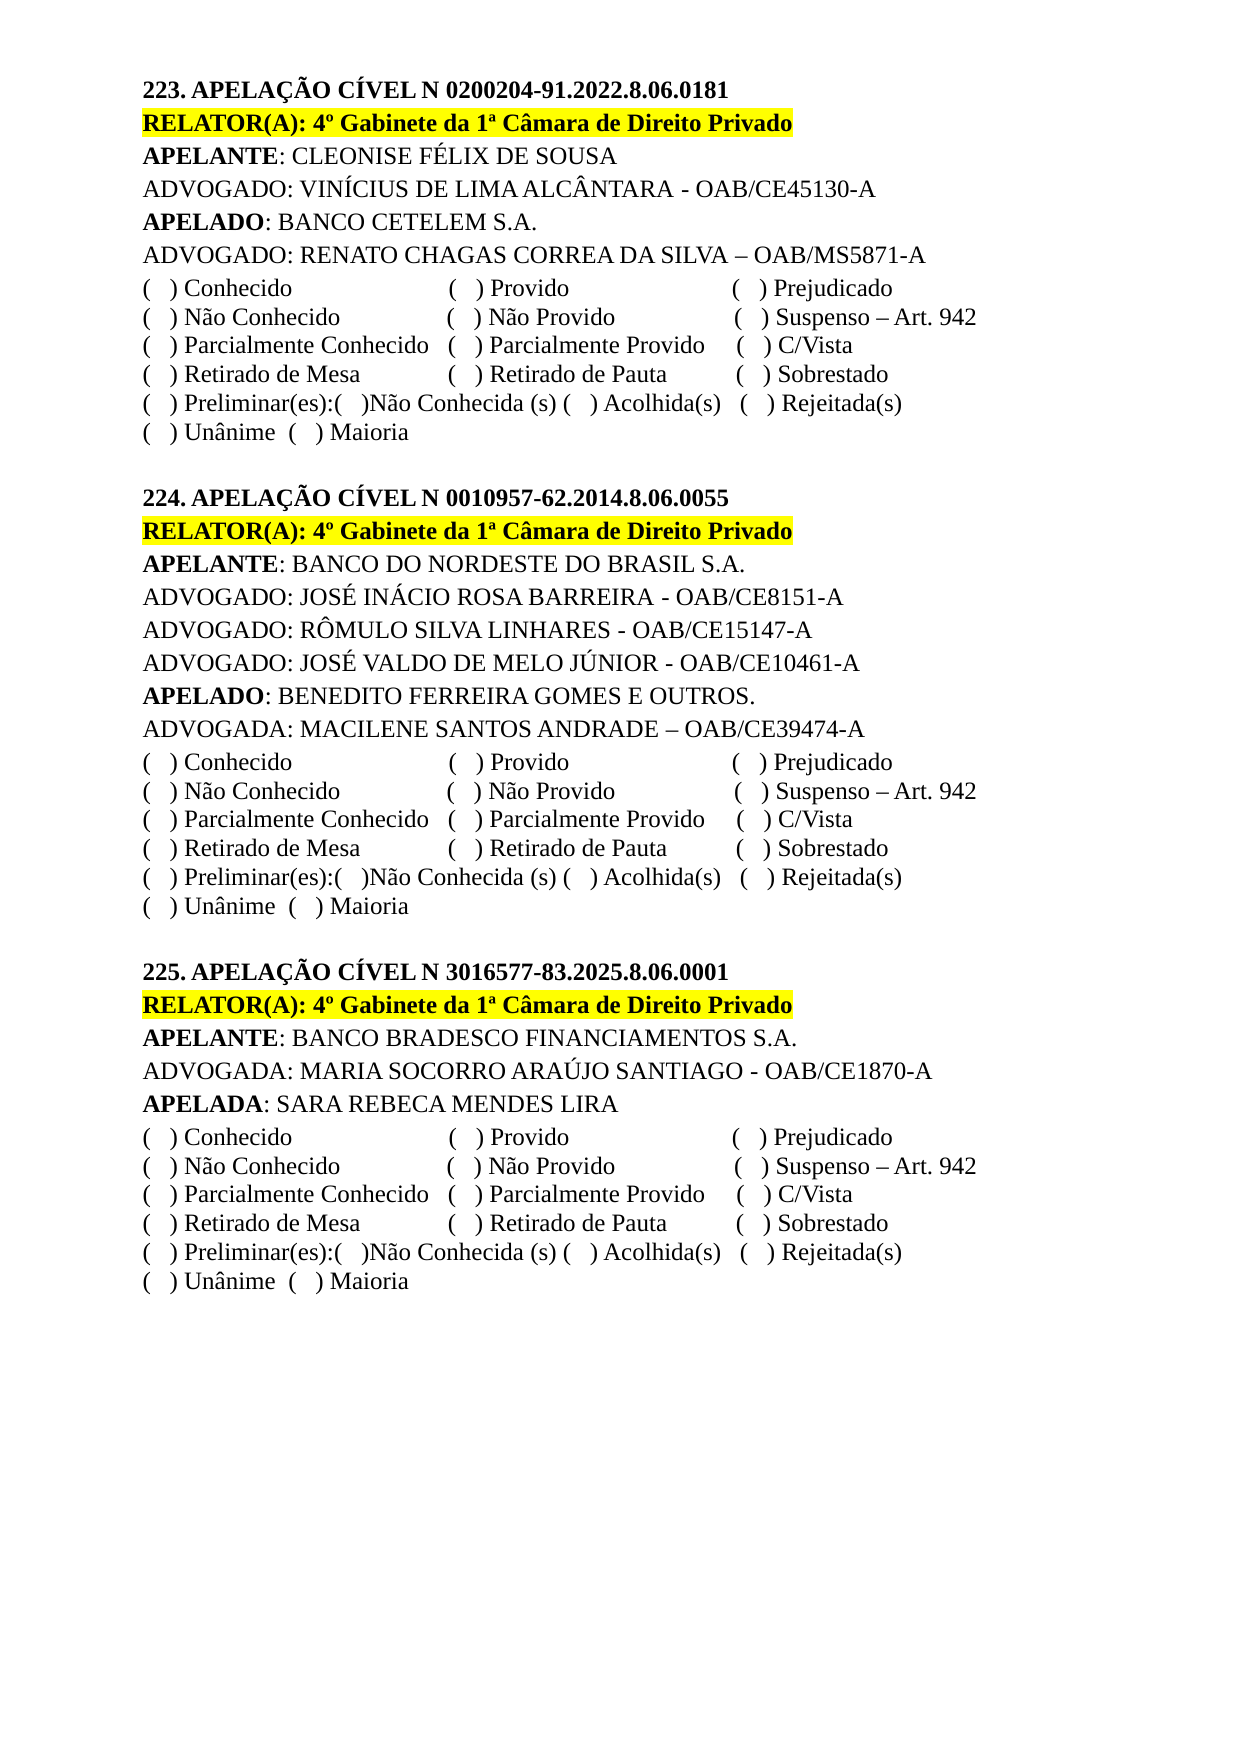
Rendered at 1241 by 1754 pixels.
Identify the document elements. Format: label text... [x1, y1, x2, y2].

text ( ) Conhecido ( ) Provido ( ) Prejudicado [142, 747, 1141, 776]
text ( ) Conhecido ( ) Provido ( ) Prejudicado [142, 1122, 1141, 1151]
text ( ) Não Conhecido ( ) Não Provido ( ) Suspenso – Art. 942 [142, 1151, 1158, 1179]
text ( ) Não Conhecido ( ) Não Provido ( ) Suspenso – Art. 942 [142, 302, 1158, 331]
text ( ) Retirado de Mesa ( ) Retirado de Pauta ( ) Sobrestado [142, 1208, 1158, 1237]
text ( ) Preliminar(es):( )Não Conhecida (s) ( ) Acolhida(s) ( ) Rejeitada(s) [142, 1237, 1158, 1266]
text ( ) Retirado de Mesa ( ) Retirado de Pauta ( ) Sobrestado [142, 359, 1158, 388]
text ( ) Conhecido ( ) Provido ( ) Prejudicado [142, 273, 1141, 302]
text 223. APELAÇÃO CÍVEL N 0200204-91.2022.8.06.0181 RELATOR(A): 4º Gabinete da 1ª Câmara de Direito Privado APELANTE: CLEONISE FÉLIX DE SOUSA ADVOGADO: VINÍCIUS DE LIMA ALCÂNTARA - OAB/CE45130-A APELADO: BANCO CETELEM S.A. ADVOGADO: RENATO CHAGAS CORREA DA SILVA – OAB/MS5871-A [142, 75, 1141, 269]
text ( ) Parcialmente Conhecido ( ) Parcialmente Provido ( ) C/Vista [142, 331, 1158, 359]
text ( ) Unânime ( ) Maioria [142, 1266, 1141, 1361]
text ( ) Parcialmente Conhecido ( ) Parcialmente Provido ( ) C/Vista [142, 1179, 1158, 1208]
text ( ) Preliminar(es):( )Não Conhecida (s) ( ) Acolhida(s) ( ) Rejeitada(s) [142, 388, 1158, 417]
text ( ) Unânime ( ) Maioria 224. APELAÇÃO CÍVEL N 0010957-62.2014.8.06.0055 RELATOR(A): 4º Gabinete da 1ª Câmara de Direito Privado APELANTE: BANCO DO NORDESTE DO BRASIL S.A. ADVOGADO: JOSÉ INÁCIO ROSA BARREIRA - OAB/CE8151-A ADVOGADO: RÔMULO SILVA LINHARES - OAB/CE15147-A ADVOGADO: JOSÉ VALDO DE MELO JÚNIOR - OAB/CE10461-A APELADO: BENEDITO FERREIRA GOMES E OUTROS. ADVOGADA: MACILENE SANTOS ANDRADE – OAB/CE39474-A [142, 417, 1141, 743]
text ( ) Unânime ( ) Maioria 225. APELAÇÃO CÍVEL N 3016577-83.2025.8.06.0001 RELATOR(A): 4º Gabinete da 1ª Câmara de Direito Privado APELANTE: BANCO BRADESCO FINANCIAMENTOS S.A. ADVOGADA: MARIA SOCORRO ARAÚJO SANTIAGO - OAB/CE1870-A APELADA: SARA REBECA MENDES LIRA [142, 891, 1141, 1118]
text ( ) Preliminar(es):( )Não Conhecida (s) ( ) Acolhida(s) ( ) Rejeitada(s) [142, 862, 1158, 891]
text ( ) Não Conhecido ( ) Não Provido ( ) Suspenso – Art. 942 [142, 776, 1158, 804]
text ( ) Parcialmente Conhecido ( ) Parcialmente Provido ( ) C/Vista [142, 804, 1158, 833]
text ( ) Retirado de Mesa ( ) Retirado de Pauta ( ) Sobrestado [142, 833, 1158, 862]
